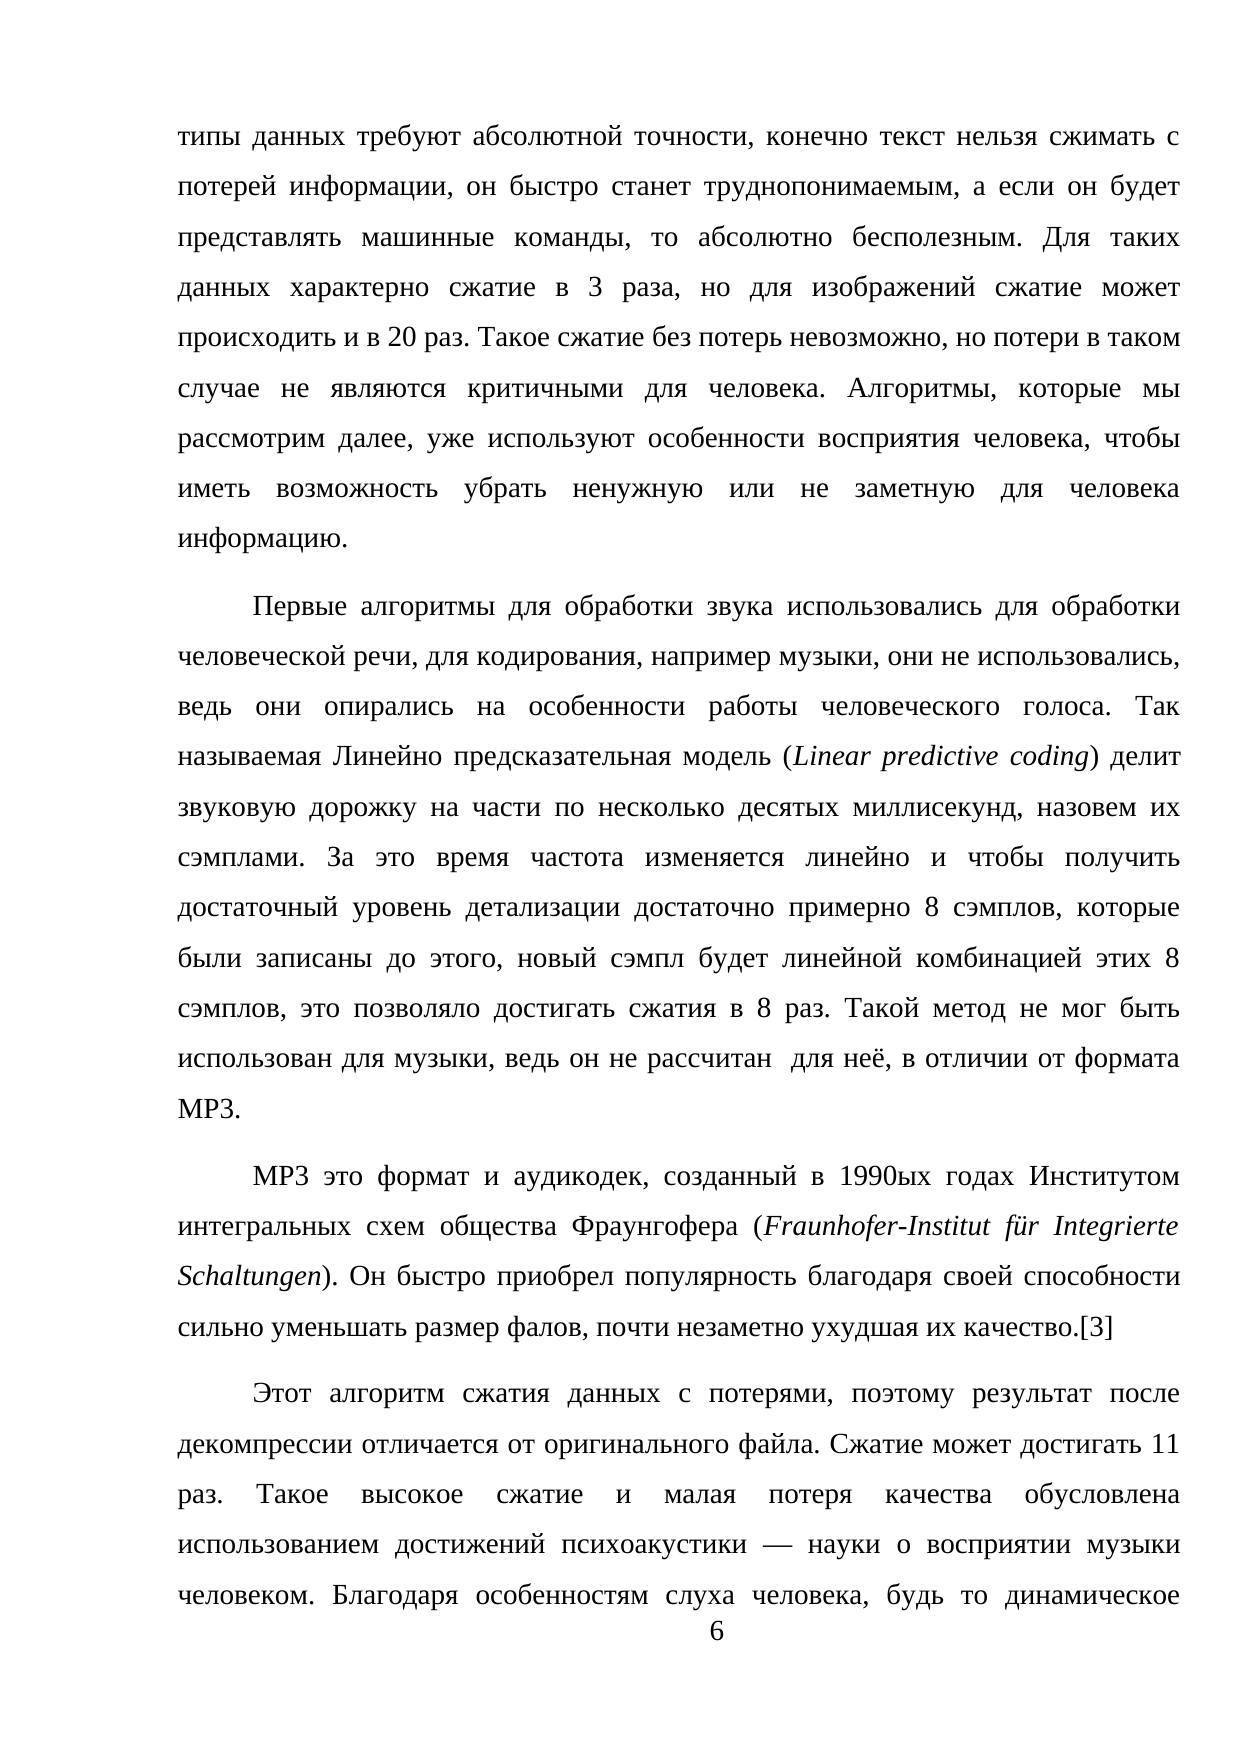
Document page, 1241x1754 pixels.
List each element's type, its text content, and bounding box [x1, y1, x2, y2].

text Первые алгоритмы для обработки звука использовались для обработки человеческой речи, для кодирования, например музыки, они не использовались, ведь они опирались на особенности работы человеческого голоса. Так называемая Линейно предсказательная модель (Linear predictive coding) делит звуковую дорожку на части по несколько десятых миллисекунд, назовем их сэмплами. За это время частота изменяется линейно и чтобы получить достаточный уровень детализации достаточно примерно 8 сэмплов, которые были записаны до этого, новый сэмпл будет линейной комбинацией этих 8 сэмплов, это позволяло достигать сжатия в 8 раз. Такой метод не мог быть использован для музыки, ведь он не рассчитан для неё, в отличии от формата MP3. [177, 588, 1181, 1124]
text Этот алгоритм сжатия данных с потерями, поэтому результат после декомпрессии отличается от оригинального файла. Сжатие может достигать 11 раз. Такое высокое сжатие и малая потеря качества обусловлена использованием достижений психоакустики — науки о восприятии музыки человеком. Благодаря особенностям слуха человека, будь то динамическое [177, 1376, 1181, 1610]
text типы данных требуют абсолютной точности, конечно текст нельзя сжимать с потерей информации, он быстро станет труднопонимаемым, а если он будет представлять машинные команды, то абсолютно бесполезным. Для таких данных характерно сжатие в 3 раза, но для изображений сжатие может происходить и в 20 раз. Такое сжатие без потерь невозможно, но потери в таком случае не являются критичными для человека. Алгоритмы, которые мы рассмотрим далее, уже используют особенности восприятия человека, чтобы иметь возможность убрать ненужную или не заметную для человека информацию. [177, 118, 1181, 554]
text MP3 это формат и аудикодек, созданный в 1990ых годах Институтом интегральных схем общества Фраунгофера (Fraunhofer-Institut für Integrierte Schaltungen). Он быстро приобрел популярность благодаря своей способности сильно уменьшать размер фалов, почти незаметно ухудшая их качество.[3] [177, 1158, 1181, 1342]
